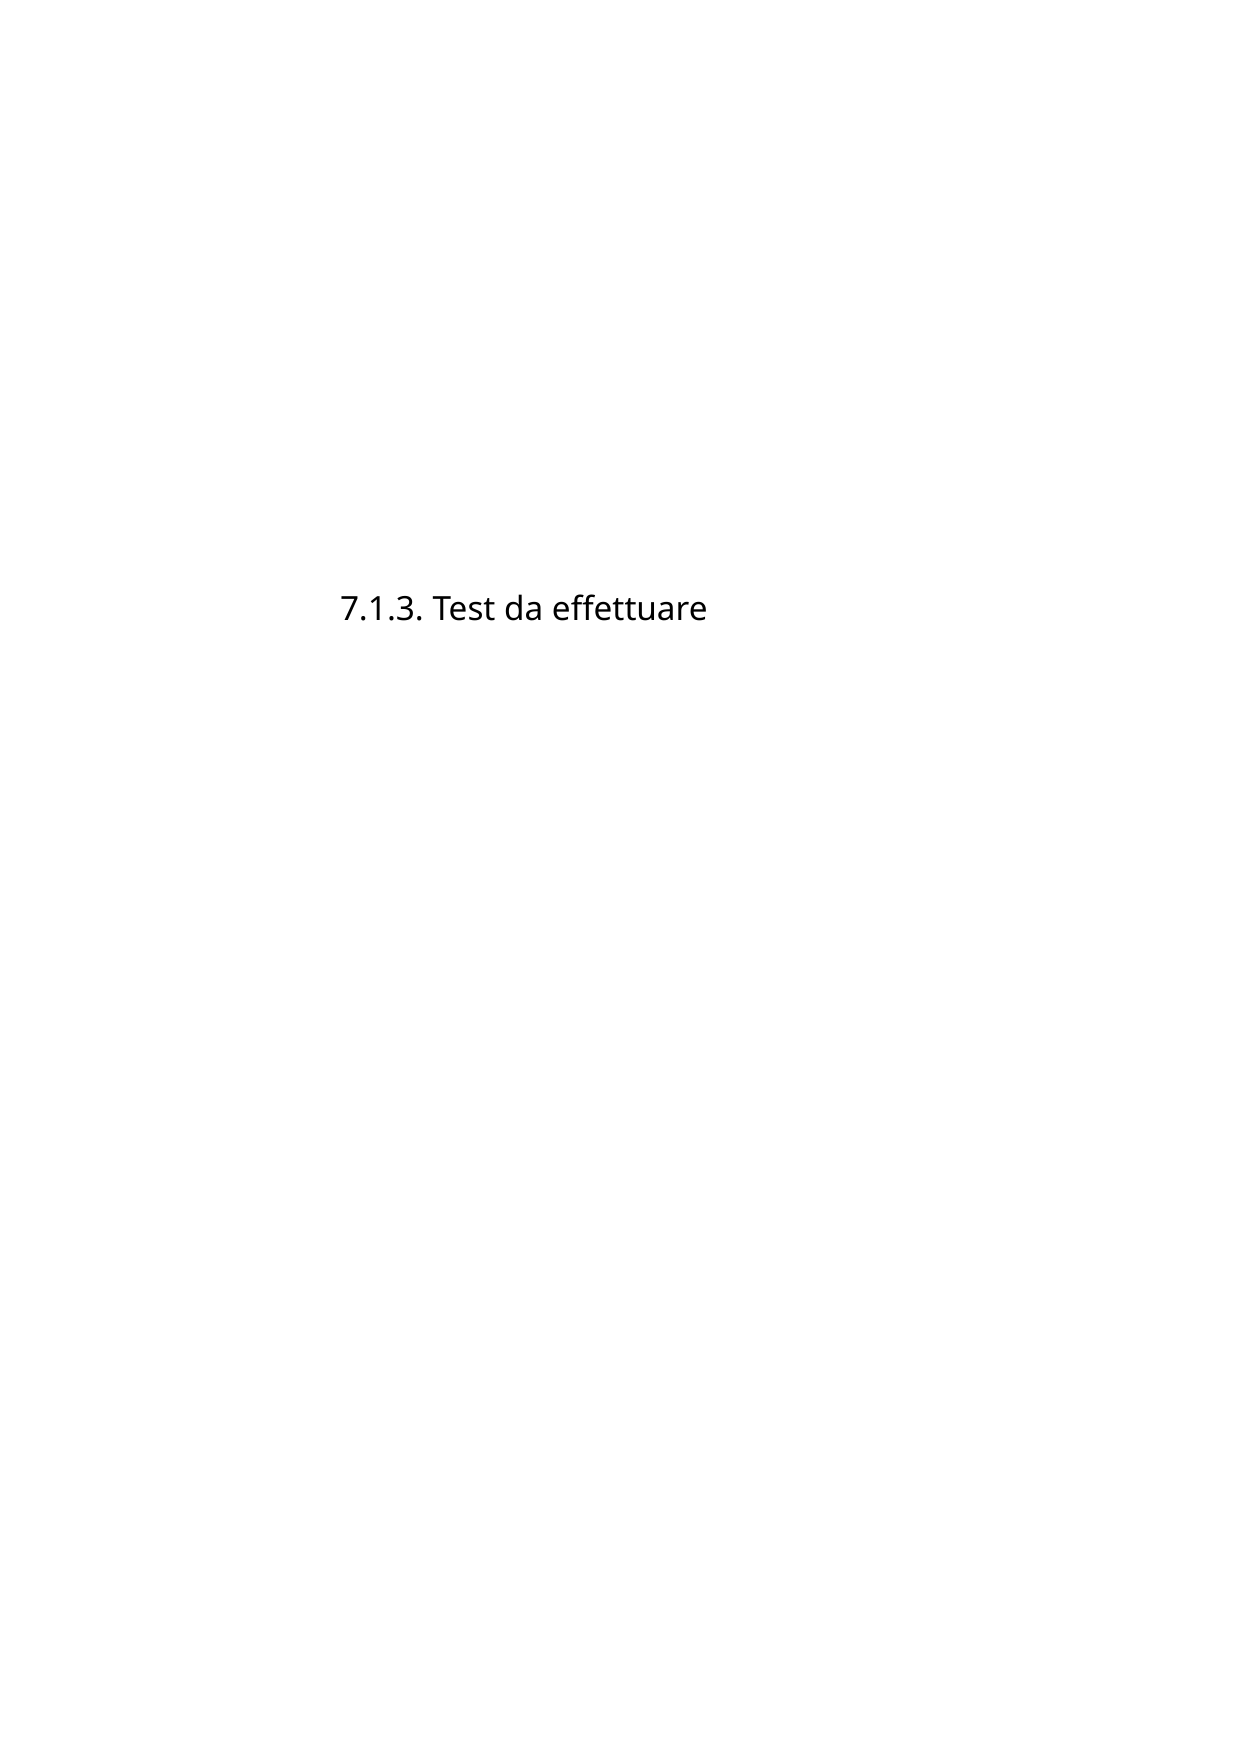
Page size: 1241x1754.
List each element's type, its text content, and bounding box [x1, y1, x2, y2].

text 7.1.3. Test da effettuare [340, 585, 1122, 631]
